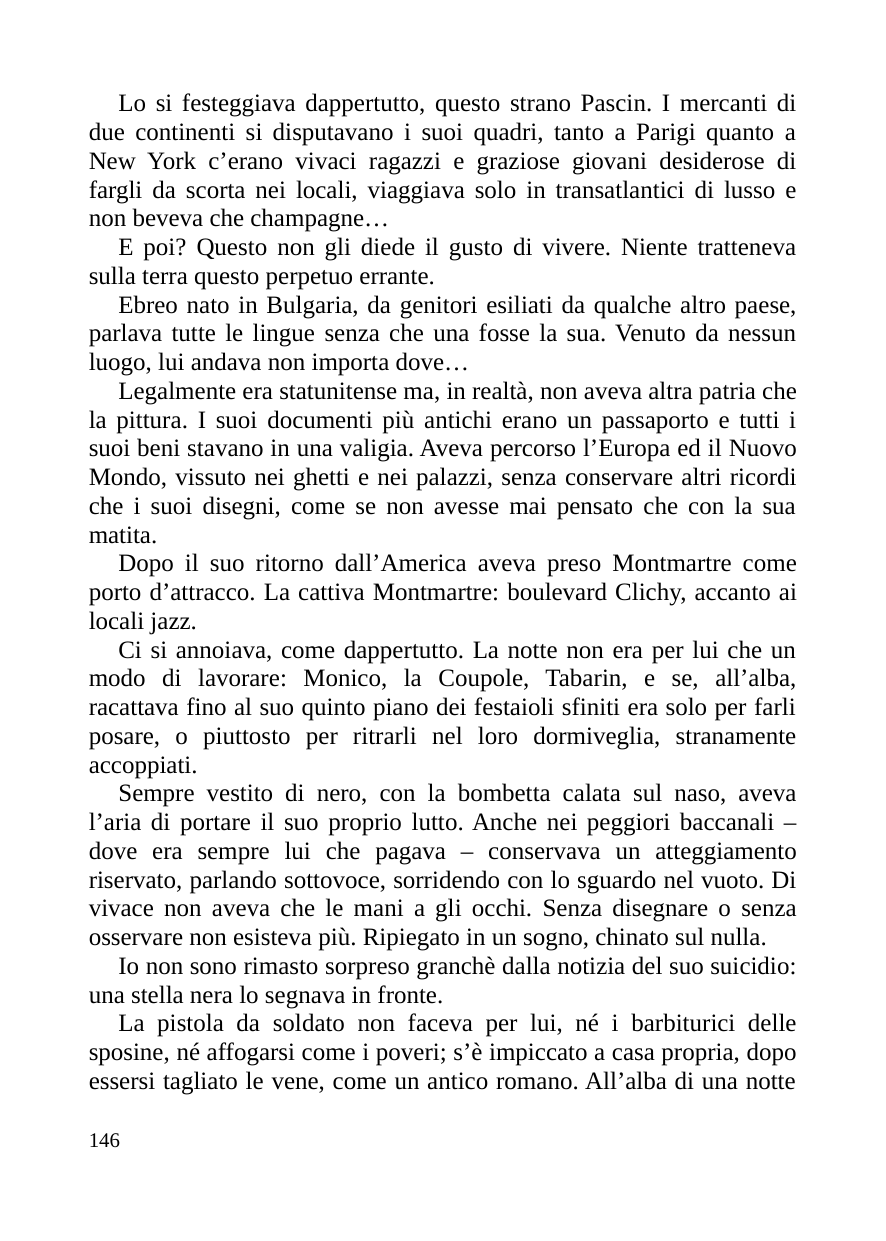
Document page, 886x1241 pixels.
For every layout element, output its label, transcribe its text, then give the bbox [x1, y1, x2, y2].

text Legalmente era statunitense ma, in realtà, non aveva altra patria che la pittura. I suoi documenti più antichi erano un passaporto e tutti i suoi beni stavano in una valigia. Aveva percorso l’Europa ed il Nuovo Mondo, vissuto nei ghetti e nei palazzi, senza conservare altri ricordi che i suoi disegni, come se non avesse mai pensato che con la sua matita. [88, 376, 797, 548]
text Ci si annoiava, come dappertutto. La notte non era per lui che un modo di lavorare: Monico, la Coupole, Tabarin, e se, all’alba, racattava fino al suo quinto piano dei festaioli sfiniti era solo per farli posare, o piuttosto per ritrarli nel loro dormiveglia, stranamente accoppiati. [88, 635, 797, 778]
text Io non sono rimasto sorpreso granchè dalla notizia del suo suicidio: una stella nera lo segnava in fronte. [88, 951, 797, 1008]
text Ebreo nato in Bulgaria, da genitori esiliati da qualche altro paese, parlava tutte le lingue senza che una fosse la sua. Venuto da nessun luogo, lui andava non importa dove… [88, 290, 797, 376]
text Lo si festeggiava dappertutto, questo strano Pascin. I mercanti di due continenti si disputavano i suoi quadri, tanto a Parigi quanto a New York c’erano vivaci ragazzi e graziose giovani desiderose di fargli da scorta nei locali, viaggiava solo in transatlantici di lusso e non beveva che champagne… [88, 88, 797, 232]
text La pistola da soldato non faceva per lui, né i barbiturici delle sposine, né affogarsi come i poveri; s’è impiccato a casa propria, dopo essersi tagliato le vene, come un antico romano. All’alba di una notte [88, 1008, 797, 1095]
text E poi? Questo non gli diede il gusto di vivere. Niente tratteneva sulla terra questo perpetuo errante. [88, 232, 797, 290]
text Sempre vestito di nero, con la bombetta calata sul naso, aveva l’aria di portare il suo proprio lutto. Anche nei peggiori baccanali – dove era sempre lui che pagava – conservava un atteggiamento riservato, parlando sottovoce, sorridendo con lo sguardo nel vuoto. Di vivace non aveva che le mani a gli occhi. Senza disegnare o senza osservare non esisteva più. Ripiegato in un sogno, chinato sul nulla. [88, 778, 797, 951]
text Dopo il suo ritorno dall’America aveva preso Montmartre come porto d’attracco. La cattiva Montmartre: boulevard Clichy, accanto ai locali jazz. [88, 548, 797, 635]
